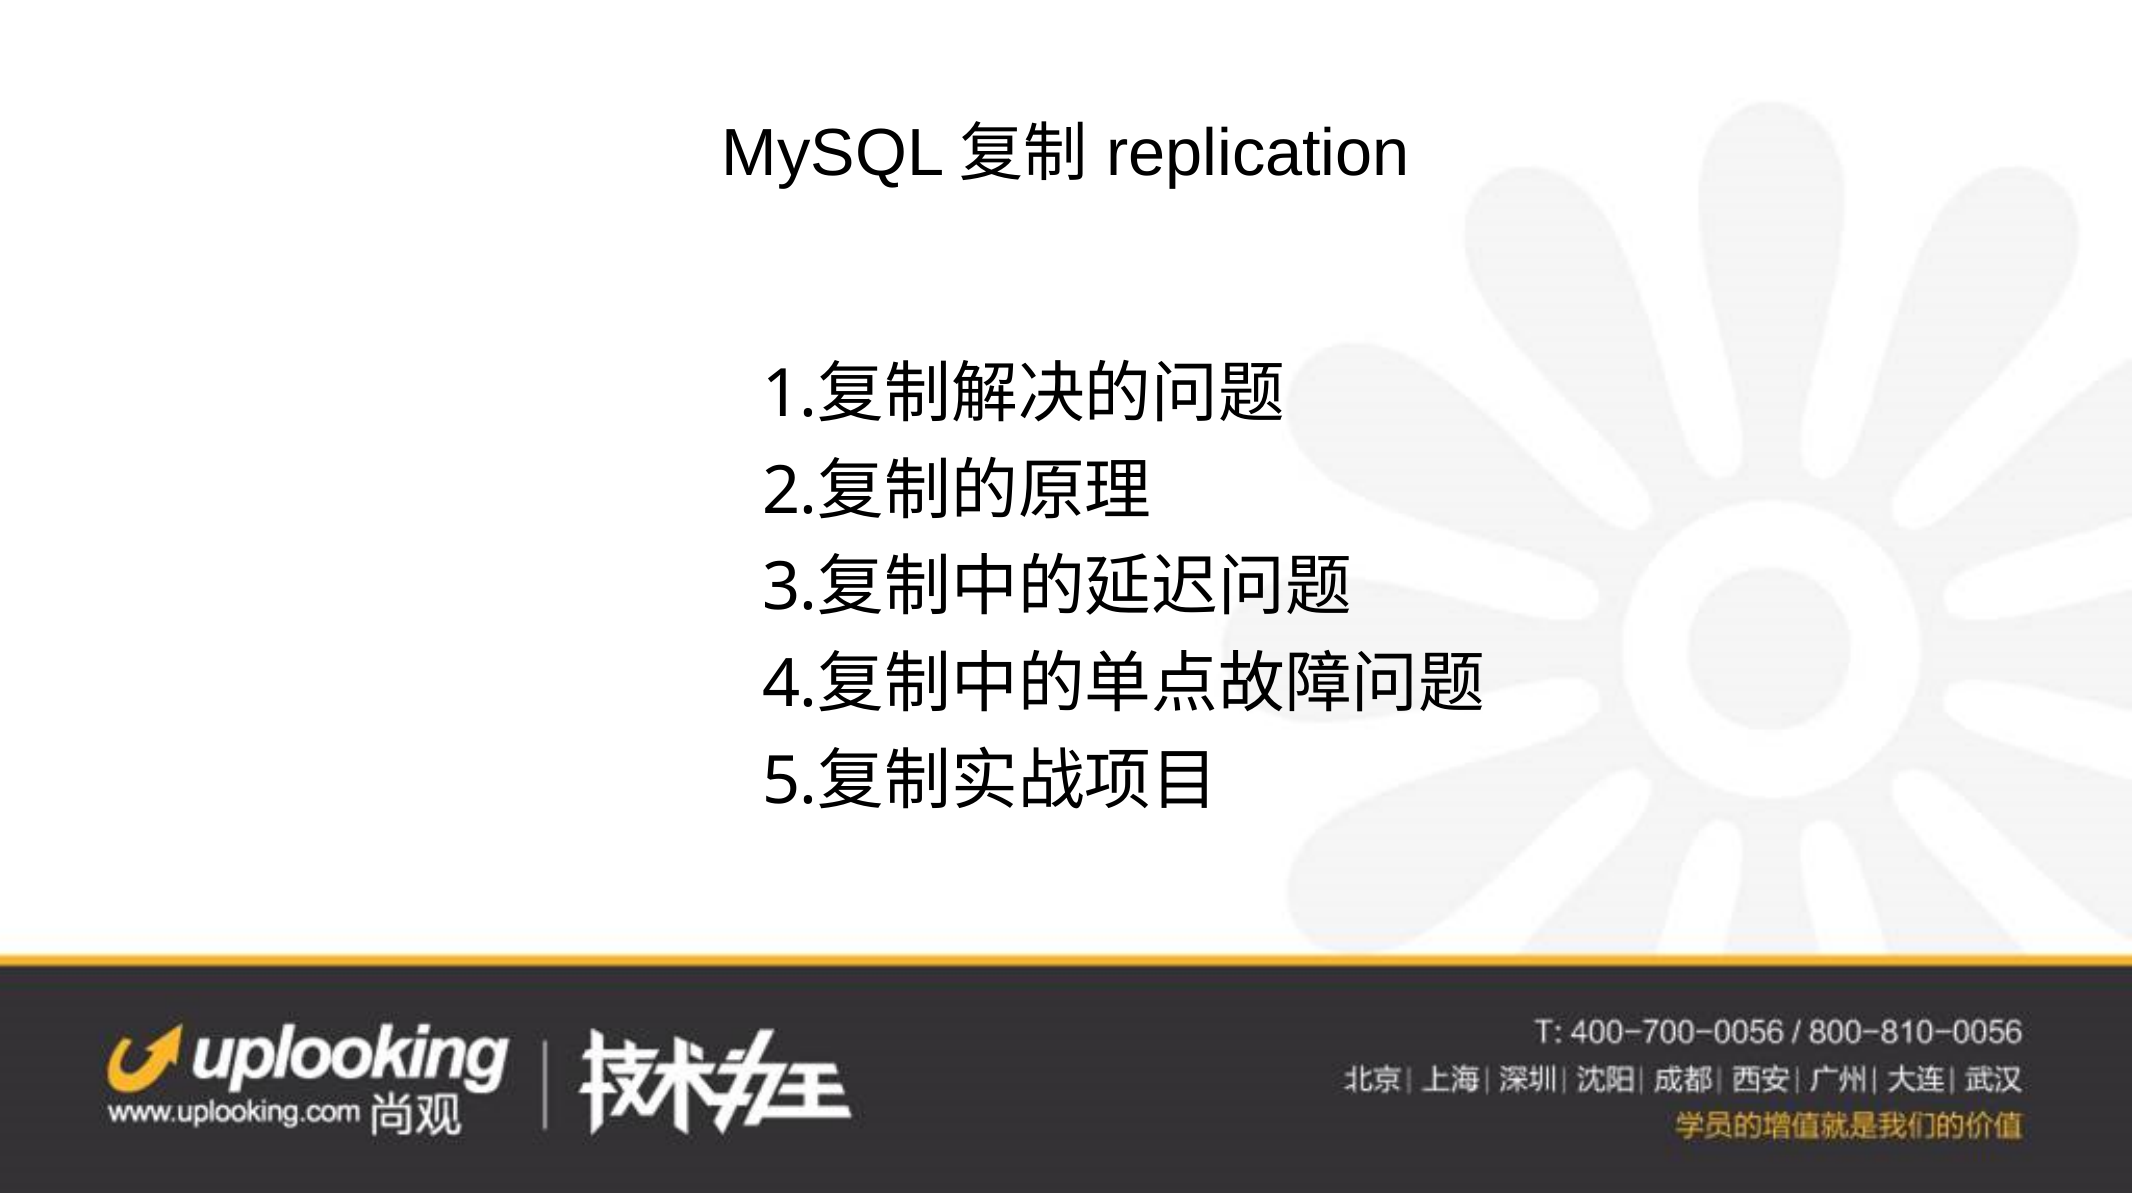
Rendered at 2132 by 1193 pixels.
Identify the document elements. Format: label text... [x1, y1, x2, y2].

title MySQL复制replication [106, 47, 2026, 247]
subtitle 复制解决的问题 复制的原理 复制中的延迟问题 复制中的单点故障问题 复制实战项目 [762, 228, 1654, 934]
picture [0, 0, 2132, 1193]
